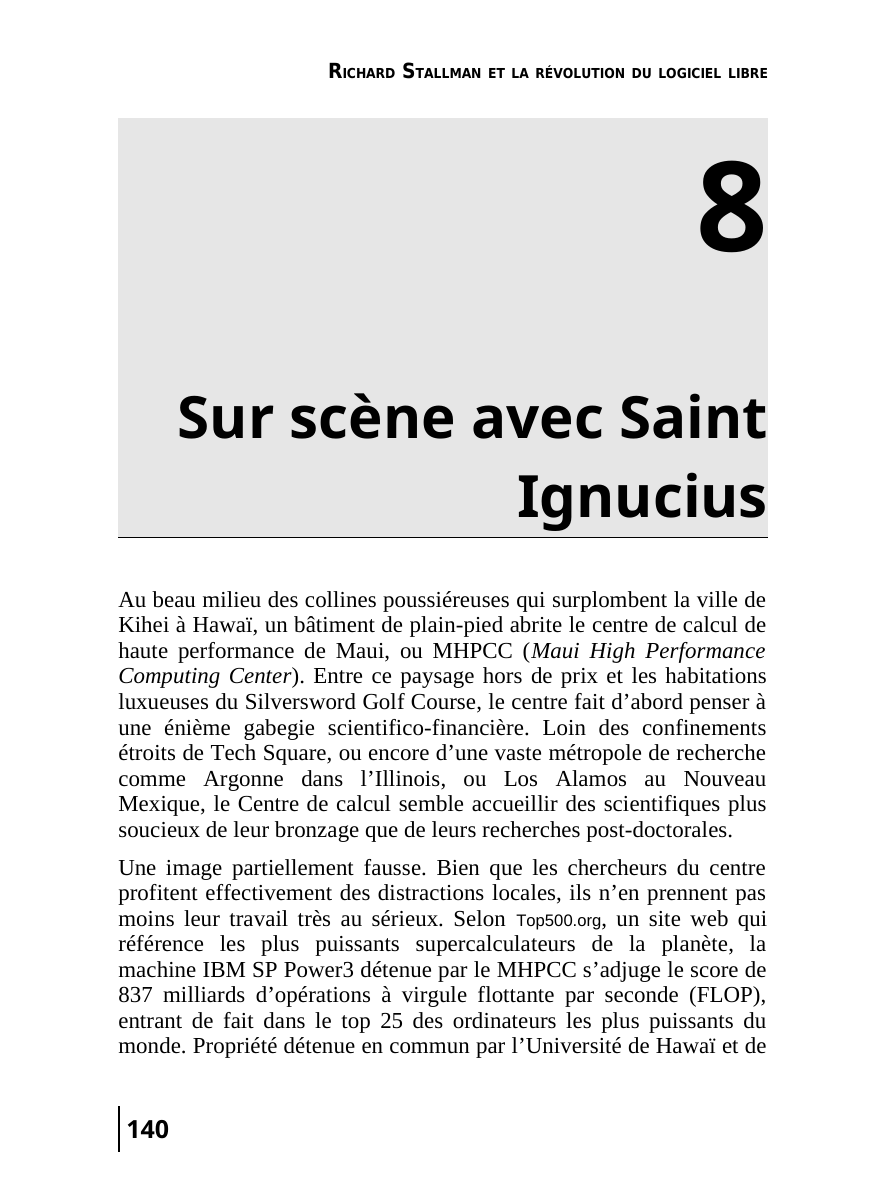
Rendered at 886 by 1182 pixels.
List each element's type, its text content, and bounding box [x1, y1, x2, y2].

text 8 [118, 118, 768, 288]
text Au beau milieu des collines poussiéreuses qui surplombent la ville de Kihei à Hawaï, un bâtiment de plain-pied abrite le centre de calcul de haute performance de Maui, ou MHPCC (Maui High Performance Computing Center). Entre ce paysage hors de prix et les habitations luxueuses du Silversword Golf Course, le centre fait d’abord penser à une énième gabegie scientifico-financière. Loin des confinements étroits de Tech Square, ou encore d’une vaste métropole de recherche comme Argonne dans l’Illinois, ou Los Alamos au Nouveau Mexique, le Centre de calcul semble accueillir des scientifiques plus soucieux de leur bronzage que de leurs recherches post-doctorales. [118, 587, 768, 842]
subtitle Sur scène avec Saint Ignucius [118, 376, 768, 537]
text Une image partiellement fausse. Bien que les chercheurs du centre profitent effectivement des distractions locales, ils n’en prennent pas moins leur travail très au sérieux. Selon Top500.org, un site web qui référence les plus puissants supercalculateurs de la planète, la machine IBM SP Power3 détenue par le MHPCC s’adjuge le score de 837 milliards d’opérations à virgule flottante par seconde (FLOP), entrant de fait dans le top 25 des ordinateurs les plus puissants du monde. Propriété détenue en commun par l’Université de Hawaï et de [118, 854, 768, 1059]
